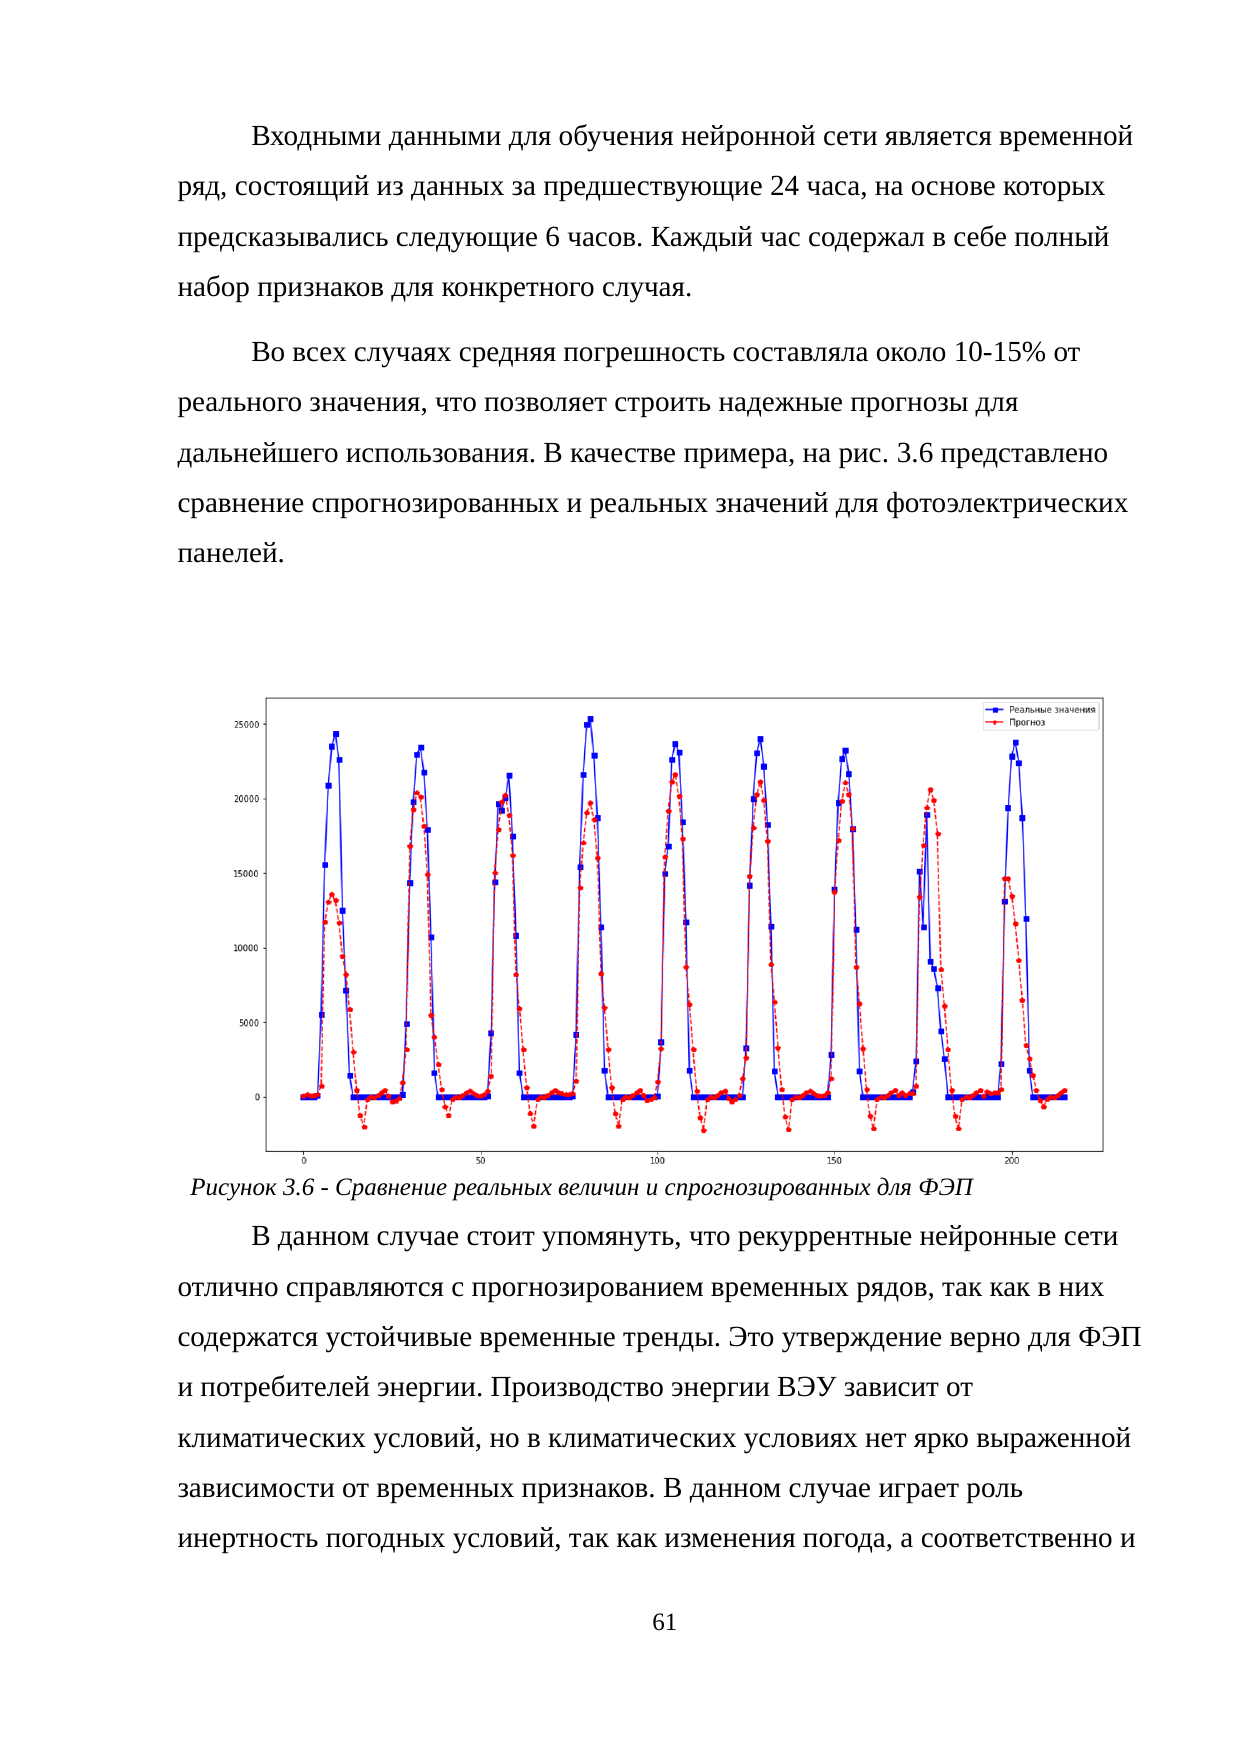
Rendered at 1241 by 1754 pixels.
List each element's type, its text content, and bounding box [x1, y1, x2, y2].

text В данном случае стоит упомянуть, что рекуррентные нейронные сети отлично справляются с прогнозированием временных рядов, так как в них содержатся устойчивые временные тренды. Это утверждение верно для ФЭП и потребителей энергии. Производство энергии ВЭУ зависит от климатических условий, но в климатических условиях нет ярко выраженной зависимости от временных признаков. В данном случае играет роль инертность погодных условий, так как изменения погода, а соответственно и [177, 666, 1152, 1554]
text Рисунок 3.6 - Сравнение реальных величин и спрогнозированных для ФЭП [190, 1173, 1139, 1201]
picture [213, 678, 1115, 1173]
text Входными данными для обучения нейронной сети является временной ряд, состоящий из данных за предшествующие 24 часа, на основе которых предсказывались следующие 6 часов. Каждый час содержал в себе полный набор признаков для конкретного случая. [177, 118, 1152, 303]
text Во всех случаях средняя погрешность составляла около 10-15% от реального значения, что позволяет строить надежные прогнозы для дальнейшего использования. В качестве примера, на рис. 3.6 представлено сравнение спрогнозированных и реальных значений для фотоэлектрических панелей. [177, 334, 1152, 569]
